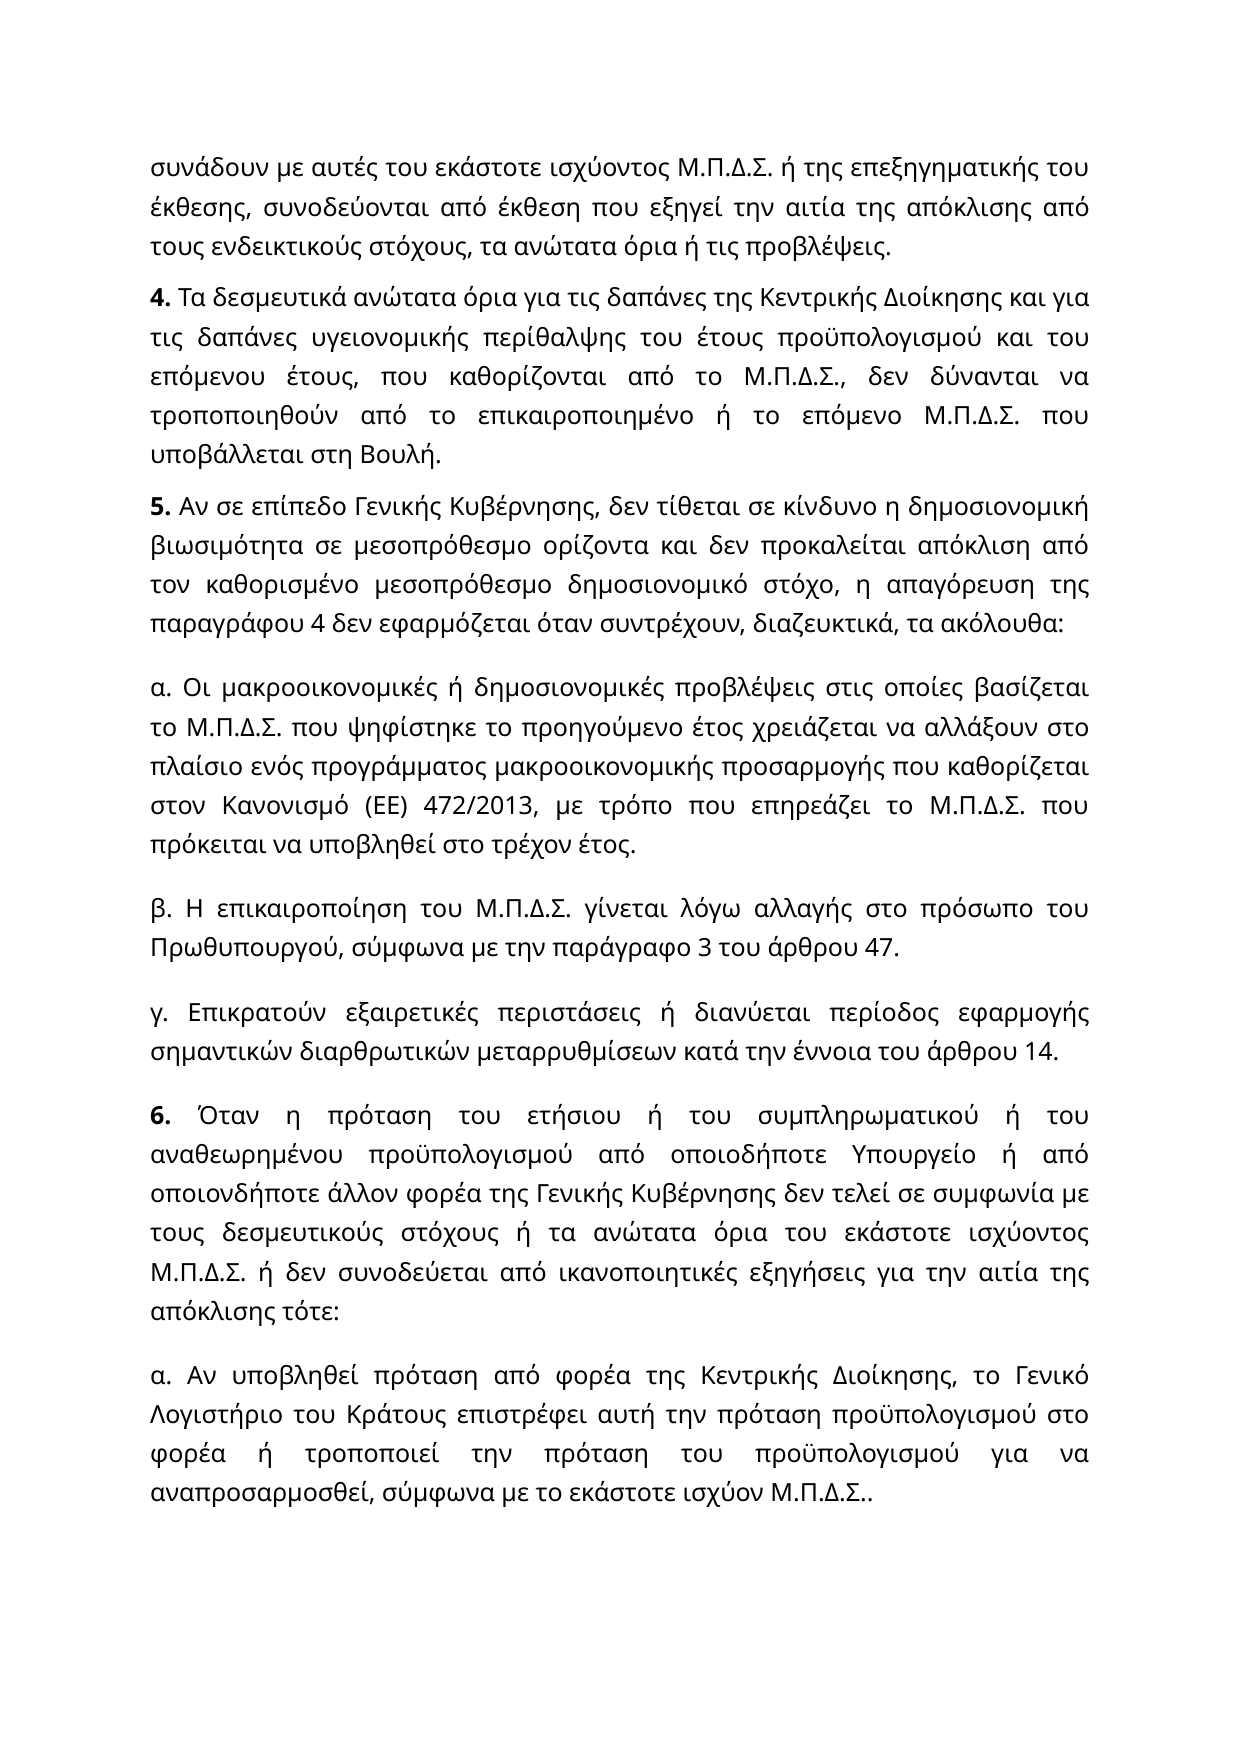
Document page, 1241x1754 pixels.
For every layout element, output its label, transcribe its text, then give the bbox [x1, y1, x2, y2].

text α. Οι μακροοικονομικές ή δημοσιονομικές προβλέψεις στις οποίες βασίζεται το Μ.Π.Δ.Σ. που ψηφίστηκε το προηγούμενο έτος χρειάζεται να αλλάξουν στο πλαίσιο ενός προγράμματος μακροοικονομικής προσαρμογής που καθορίζεται στον Κανονισμό (ΕΕ) 472/2013, με τρόπο που επηρεάζει το Μ.Π.Δ.Σ. που πρόκειται να υποβληθεί στο τρέχον έτος. [150, 670, 1090, 861]
text γ. Επικρατούν εξαιρετικές περιστάσεις ή διανύεται περίοδος εφαρμογής σημαντικών διαρθρωτικών μεταρρυθμίσεων κατά την έννοια του άρθρου 14. [150, 994, 1090, 1067]
text 4. Τα δεσμευτικά ανώτατα όρια για τις δαπάνες της Κεντρικής Διοίκησης και για τις δαπάνες υγειονομικής περίθαλψης του έτους προϋπολογισμού και του επόμενου έτους, που καθορίζονται από το Μ.Π.Δ.Σ., δεν δύνανται να τροποποιηθούν από το επικαιροποιημένο ή το επόμενο Μ.Π.Δ.Σ. που υποβάλλεται στη Βουλή. [150, 280, 1090, 471]
text β. Η επικαιροποίηση του Μ.Π.Δ.Σ. γίνεται λόγω αλλαγής στο πρόσωπο του Πρωθυπουργού, σύμφωνα με την παράγραφο 3 του άρθρου 47. [150, 891, 1090, 964]
text συνάδουν με αυτές του εκάστοτε ισχύοντος Μ.Π.Δ.Σ. ή της επεξηγηματικής του έκθεσης, συνοδεύονται από έκθεση που εξηγεί την αιτία της απόκλισης από τους ενδεικτικούς στόχους, τα ανώτατα όρια ή τις προβλέψεις. [150, 150, 1090, 262]
text α. Αν υποβληθεί πρόταση από φορέα της Κεντρικής Διοίκησης, το Γενικό Λογιστήριο του Κράτους επιστρέφει αυτή την πρόταση προϋπολογισμού στο φορέα ή τροποποιεί την πρόταση του προϋπολογισμού για να αναπροσαρμοσθεί, σύμφωνα με το εκάστοτε ισχύον Μ.Π.Δ.Σ.. [150, 1357, 1090, 1509]
text 5. Αν σε επίπεδο Γενικής Κυβέρνησης, δεν τίθεται σε κίνδυνο η δημοσιονομική βιωσιμότητα σε μεσοπρόθεσμο ορίζοντα και δεν προκαλείται απόκλιση από τον καθορισμένο μεσοπρόθεσμο δημοσιονομικό στόχο, η απαγόρευση της παραγράφου 4 δεν εφαρμόζεται όταν συντρέχουν, διαζευκτικά, τα ακόλουθα: [150, 488, 1090, 640]
text 6. Όταν η πρόταση του ετήσιου ή του συμπληρωματικού ή του αναθεωρημένου προϋπολογισμού από οποιοδήποτε Υπουργείο ή από οποιονδήποτε άλλον φορέα της Γενικής Κυβέρνησης δεν τελεί σε συμφωνία με τους δεσμευτικούς στόχους ή τα ανώτατα όρια του εκάστοτε ισχύοντος Μ.Π.Δ.Σ. ή δεν συνοδεύεται από ικανοποιητικές εξηγήσεις για την αιτία της απόκλισης τότε: [150, 1097, 1090, 1327]
